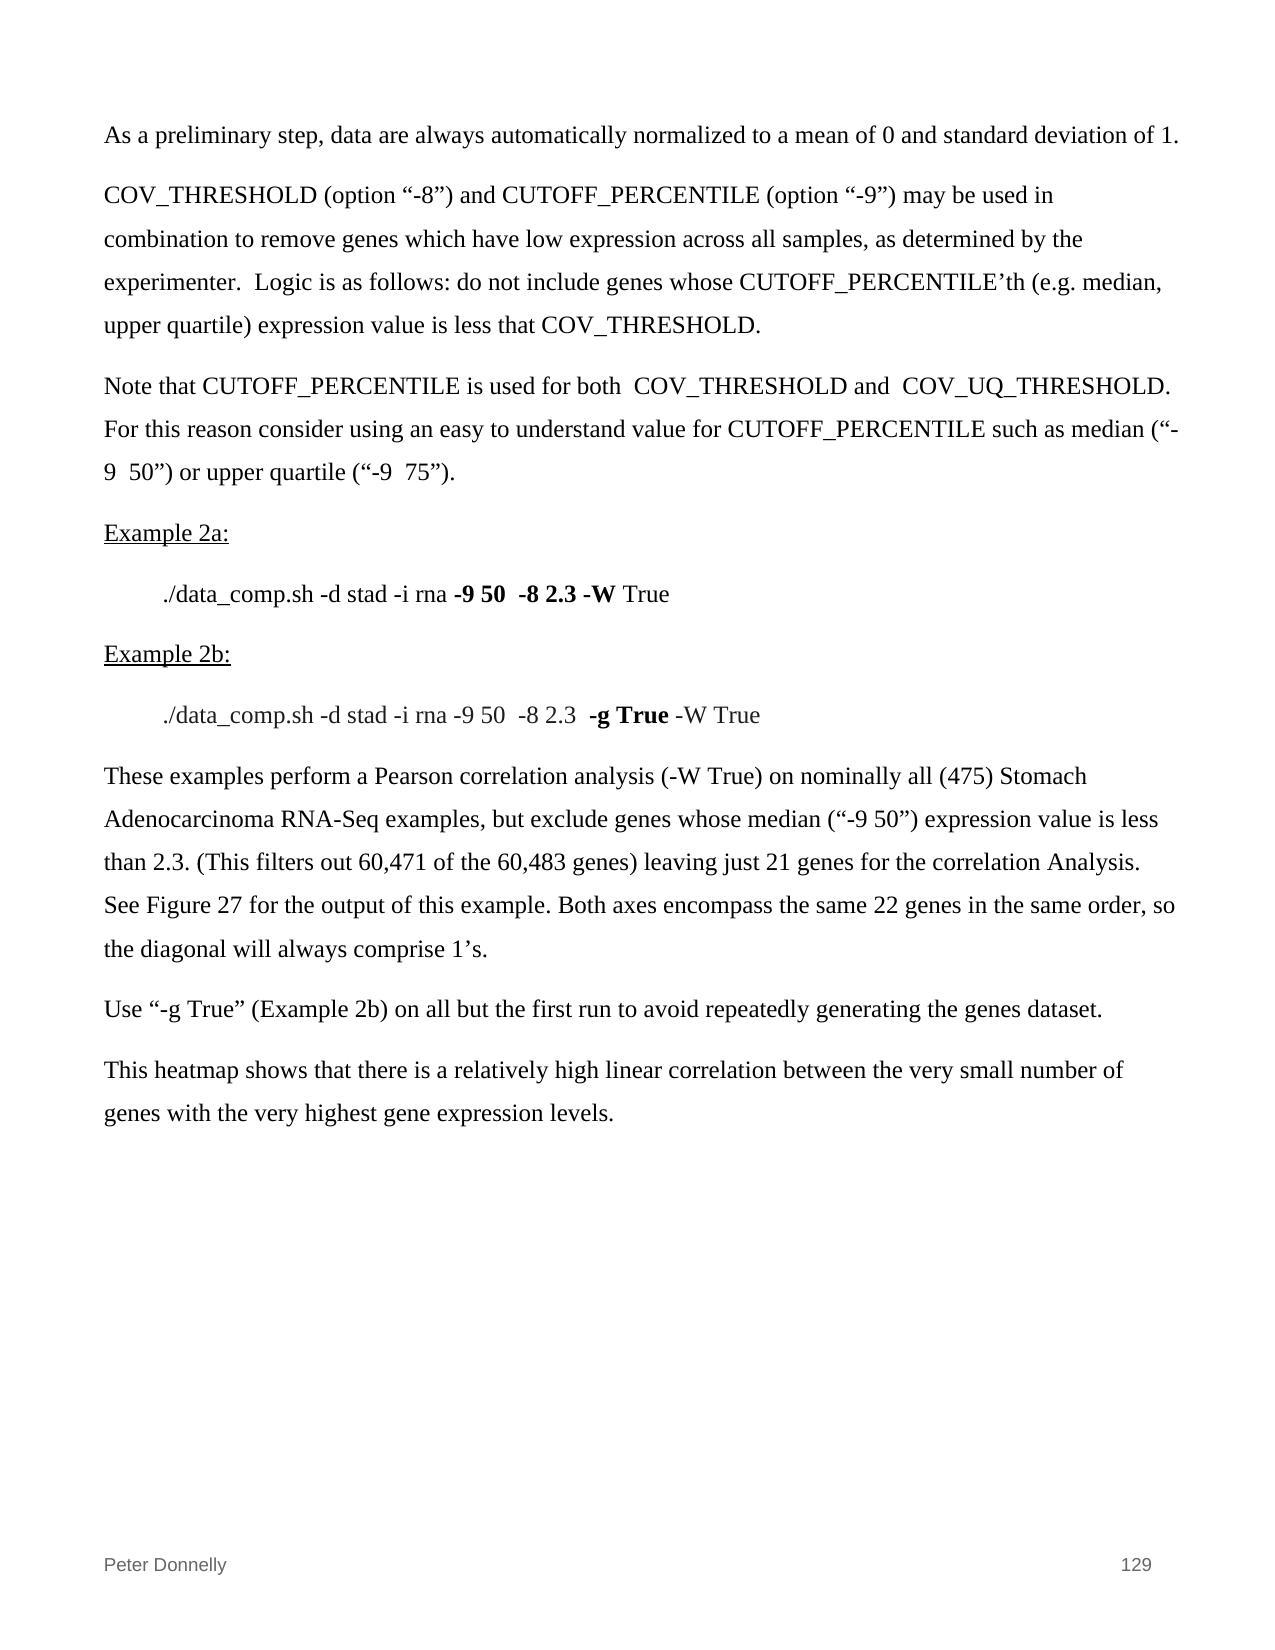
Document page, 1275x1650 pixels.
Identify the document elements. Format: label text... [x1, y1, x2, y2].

text Example 2b: [103, 639, 1181, 668]
text These examples perform a Pearson correlation analysis (-W True) on nominally all (475) Stomach Adenocarcinoma RNA-Seq examples, but exclude genes whose median (“-9 50”) expression value is less than 2.3. (This filters out 60,471 of the 60,483 genes) leaving just 21 genes for the correlation Analysis. See Figure 27 for the output of this example. Both axes encompass the same 22 genes in the same order, so the diagonal will always comprise 1’s. [103, 761, 1181, 962]
text COV_THRESHOLD (option “-8”) and CUTOFF_PERCENTILE (option “-9”) may be used in combination to remove genes which have low expression across all samples, as determined by the experimenter. Logic is as follows: do not include genes whose CUTOFF_PERCENTILE’th (e.g. median, upper quartile) expression value is less that COV_THRESHOLD. [103, 181, 1181, 339]
text Note that CUTOFF_PERCENTILE is used for both COV_THRESHOLD and COV_UQ_THRESHOLD. For this reason consider using an easy to understand value for CUTOFF_PERCENTILE such as median (“-9 50”) or upper quartile (“-9 75”). [103, 371, 1181, 486]
text Example 2a: [103, 518, 1181, 547]
text ./data_comp.sh -d stad -i rna -9 50 -8 2.3 -g True -W True [162, 700, 1181, 729]
text Use “-g True” (Example 2b) on all but the first run to avoid repeatedly generating the genes dataset. [103, 994, 1181, 1023]
text As a preliminary step, data are always automatically normalized to a mean of 0 and standard deviation of 1. [103, 120, 1181, 148]
text ./data_comp.sh -d stad -i rna -9 50 -8 2.3 -W True [162, 579, 1181, 607]
text This heatmap shows that there is a relatively high linear correlation between the very small number of genes with the very highest gene expression levels. [103, 1055, 1181, 1127]
